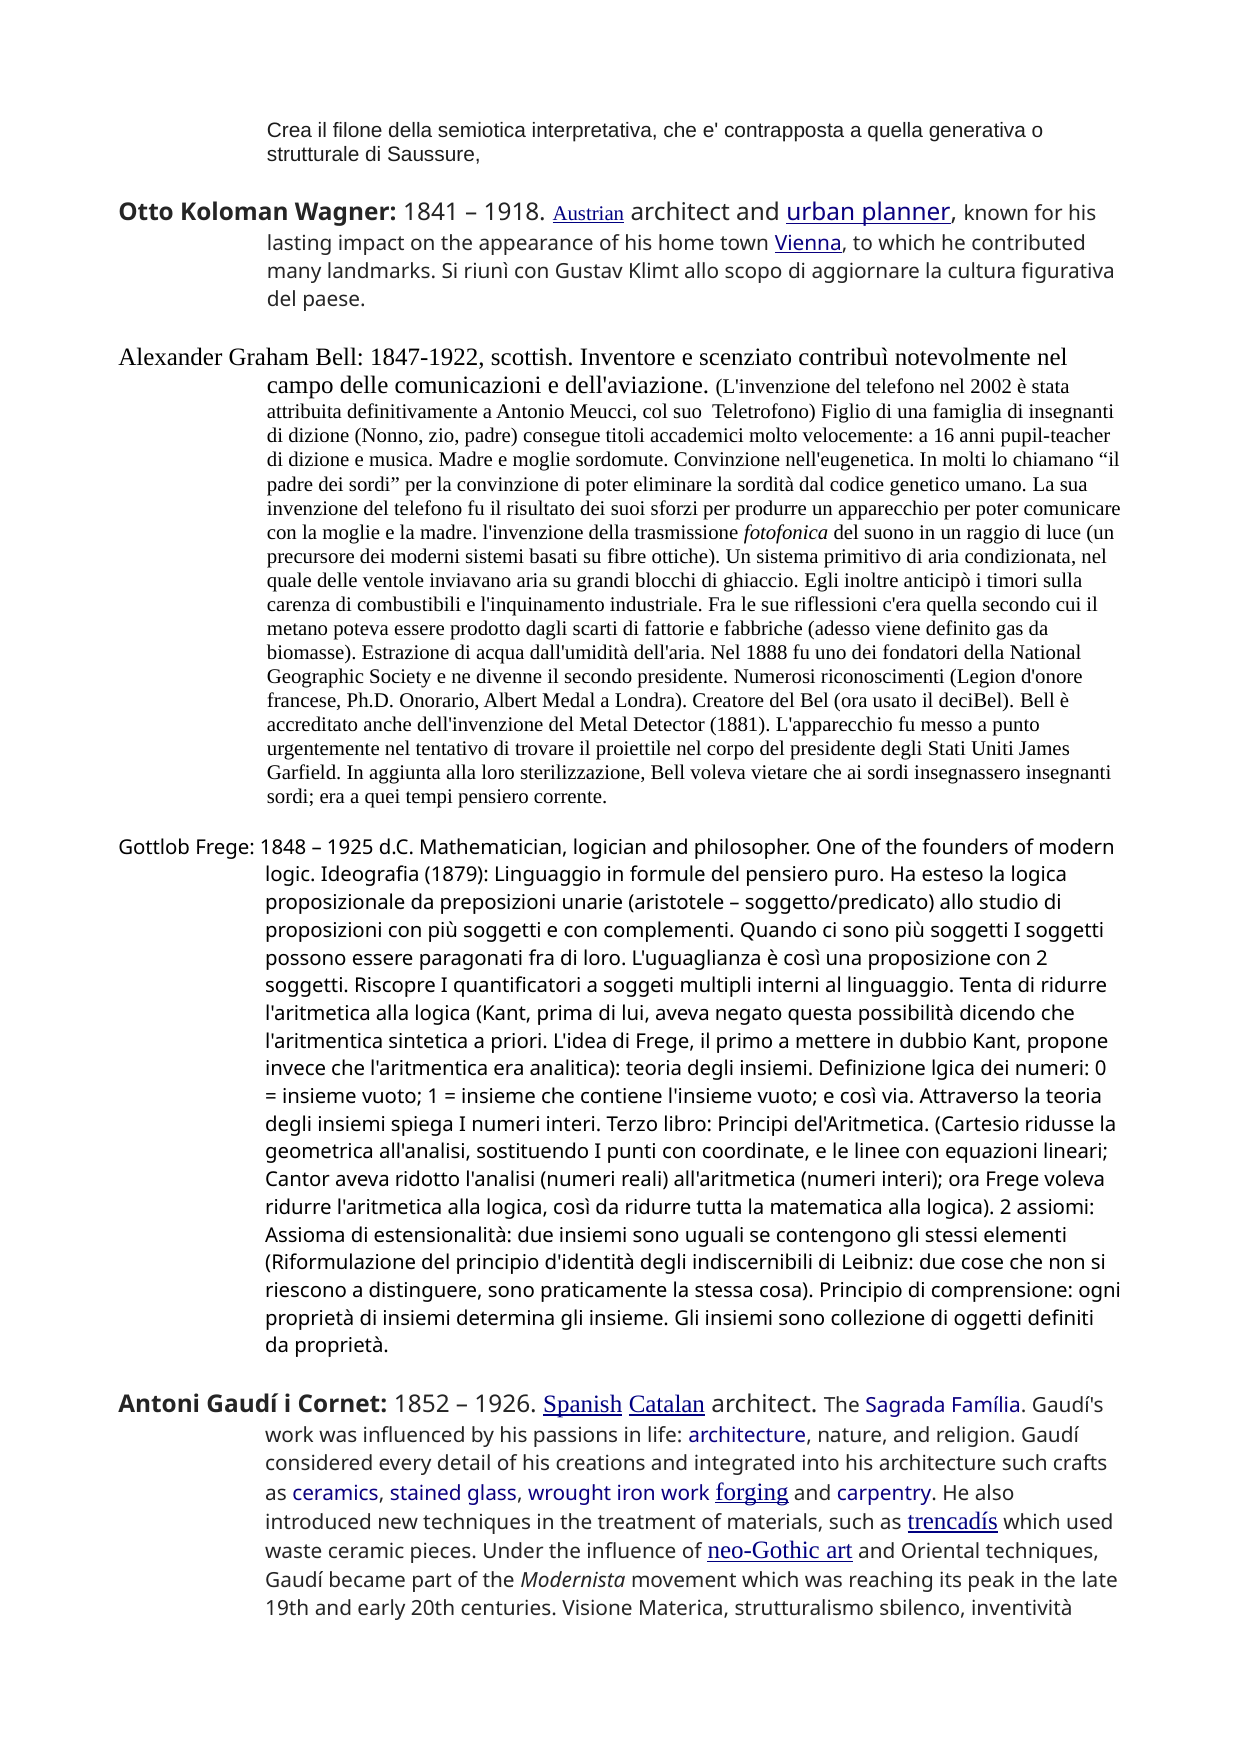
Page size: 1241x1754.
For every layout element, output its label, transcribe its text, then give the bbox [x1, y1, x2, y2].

text Crea il filone della semiotica interpretativa, che e' contrapposta a quella generativa o strutturale di Saussure, [118, 118, 1122, 166]
text Gottlob Frege: 1848 – 1925 d.C. Mathematician, logician and philosopher. One of the founders of modern logic. Ideografia (1879): Linguaggio in formule del pensiero puro. Ha esteso la logica proposizionale da preposizioni unarie (aristotele – soggetto/predicato) allo studio di proposizioni con più soggetti e con complementi. Quando ci sono più soggetti I soggetti possono essere paragonati fra di loro. L'uguaglianza è così una proposizione con 2 soggetti. Riscopre I quantificatori a soggeti multipli interni al linguaggio. Tenta di ridurre l'aritmetica alla logica (Kant, prima di lui, aveva negato questa possibilità dicendo che l'aritmentica sintetica a priori. L'idea di Frege, il primo a mettere in dubbio Kant, propone invece che l'aritmentica era analitica): teoria degli insiemi. Definizione lgica dei numeri: 0 = insieme vuoto; 1 = insieme che contiene l'insieme vuoto; e così via. Attraverso la teoria degli insiemi spiega I numeri interi. Terzo libro: Principi del'Aritmetica. (Cartesio ridusse la geometrica all'analisi, sostituendo I punti con coordinate, e le linee con equazioni lineari; Cantor aveva ridotto l'analisi (numeri reali) all'aritmetica (numeri interi); ora Frege voleva ridurre l'aritmetica alla logica, così da ridurre tutta la matematica alla logica). 2 assiomi: Assioma di estensionalità: due insiemi sono uguali se contengono gli stessi elementi (Riformulazione del principio d'identità degli indiscernibili di Leibniz: due cose che non si riescono a distinguere, sono praticamente la stessa cosa). Principio di comprensione: ogni proprietà di insiemi determina gli insieme. Gli insiemi sono collezione di oggetti definiti da proprietà. [118, 832, 1122, 1359]
text Antoni Gaudí i Cornet: 1852 – 1926. Spanish Catalan architect. The Sagrada Família. Gaudí's work was influenced by his passions in life: architecture, nature, and religion. Gaudí considered every detail of his creations and integrated into his architecture such crafts as ceramics, stained glass, wrought iron work forging and carpentry. He also introduced new techniques in the treatment of materials, such as trencadís which used waste ceramic pieces. Under the influence of neo-Gothic art and Oriental techniques, Gaudí became part of the Modernista movement which was reaching its peak in the late 19th and early 20th centuries. Visione Materica, strutturalismo sbilenco, inventività [118, 1387, 1122, 1622]
text Otto Koloman Wagner: 1841 – 1918. Austrian architect and urban planner, known for his lasting impact on the appearance of his home town Vienna, to which he contributed many landmarks. Si riunì con Gustav Klimt allo scopo di aggiornare la cultura figurativa del paese. [118, 194, 1122, 313]
text Alexander Graham Bell: 1847-1922, scottish. Inventore e scenziato contribuì notevolmente nel campo delle comunicazioni e dell'aviazione. (L'invenzione del telefono nel 2002 è stata attribuita definitivamente a Antonio Meucci, col suo Teletrofono) Figlio di una famiglia di insegnanti di dizione (Nonno, zio, padre) consegue titoli accademici molto velocemente: a 16 anni pupil-teacher di dizione e musica. Madre e moglie sordomute. Convinzione nell'eugenetica. In molti lo chiamano “il padre dei sordi” per la convinzione di poter eliminare la sordità dal codice genetico umano. La sua invenzione del telefono fu il risultato dei suoi sforzi per produrre un apparecchio per poter comunicare con la moglie e la madre. l'invenzione della trasmissione fotofonica del suono in un raggio di luce (un precursore dei moderni sistemi basati su fibre ottiche). Un sistema primitivo di aria condizionata, nel quale delle ventole inviavano aria su grandi blocchi di ghiaccio. Egli inoltre anticipò i timori sulla carenza di combustibili e l'inquinamento industriale. Fra le sue riflessioni c'era quella secondo cui il metano poteva essere prodotto dagli scarti di fattorie e fabbriche (adesso viene definito gas da biomasse). Estrazione di acqua dall'umidità dell'aria. Nel 1888 fu uno dei fondatori della National Geographic Society e ne divenne il secondo presidente. Numerosi riconoscimenti (Legion d'onore francese, Ph.D. Onorario, Albert Medal a Londra). Creatore del Bel (ora usato il deciBel). Bell è accreditato anche dell'invenzione del Metal Detector (1881). L'apparecchio fu messo a punto urgentemente nel tentativo di trovare il proiettile nel corpo del presidente degli Stati Uniti James Garfield. In aggiunta alla loro sterilizzazione, Bell voleva vietare che ai sordi insegnassero insegnanti sordi; era a quei tempi pensiero corrente. [118, 342, 1122, 808]
